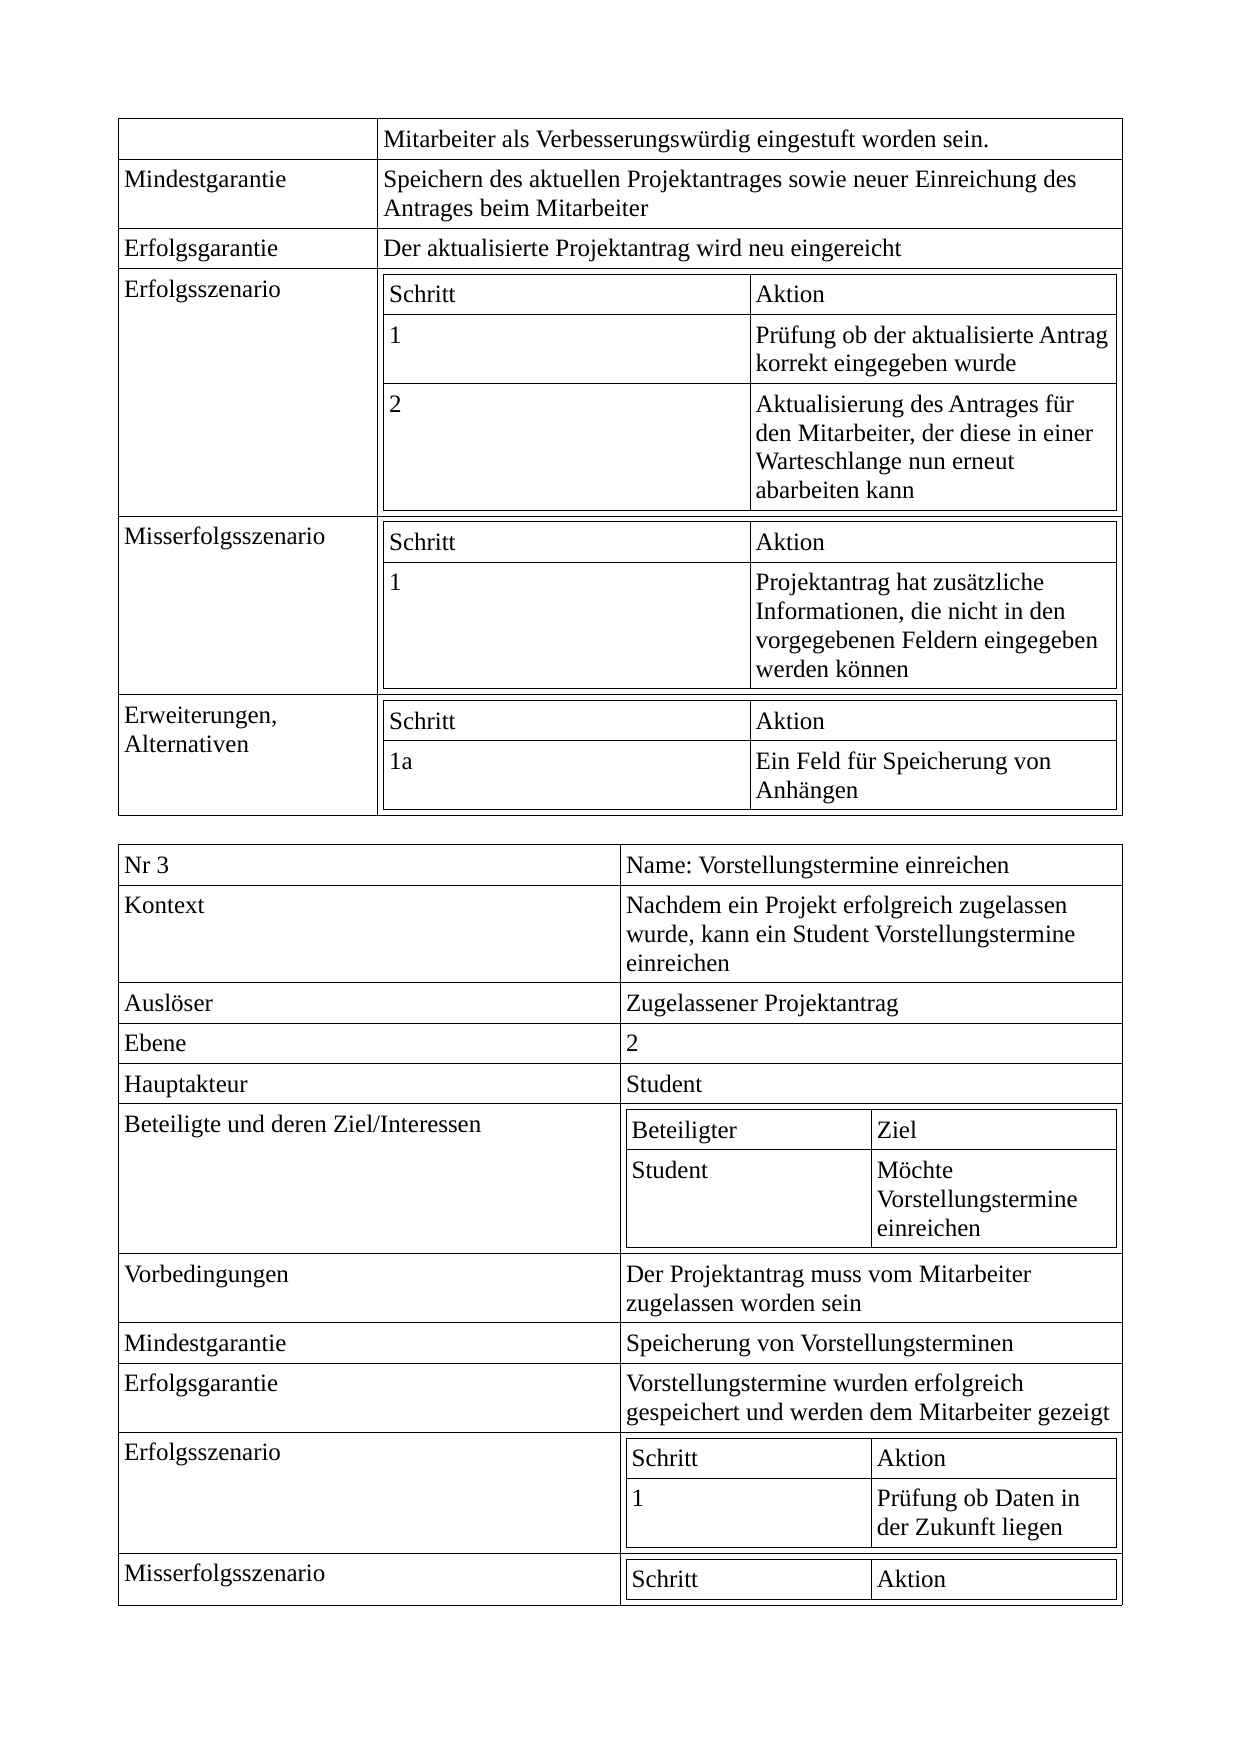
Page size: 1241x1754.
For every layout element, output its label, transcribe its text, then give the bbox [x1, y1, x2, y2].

table_cell Zugelassener Projektantrag [621, 983, 1122, 1023]
table_cell 2 [621, 1024, 1122, 1063]
table_cell Prüfung ob Daten in der Zukunft liegen [872, 1479, 1116, 1547]
table_header Schritt [384, 522, 750, 562]
table_cell 2 [384, 384, 750, 509]
table_header Schritt [627, 1439, 871, 1478]
table_header Aktion [751, 701, 1116, 740]
table_cell Der Projektantrag muss vom Mitarbeiter zugelassen worden sein [621, 1254, 1122, 1322]
table_cell Nachdem ein Projekt erfolgreich zugelassen wurde, kann ein Student Vorstellungstermine einreichen [621, 886, 1122, 982]
table_cell 1 [384, 563, 750, 688]
table_cell [621, 1433, 1122, 1553]
table_header Aktion [872, 1560, 1116, 1599]
table_cell Möchte Vorstellungstermine einreichen [872, 1150, 1116, 1247]
table_cell [378, 269, 1122, 516]
table_header Nr 3 [119, 845, 620, 884]
table_header Name: Vorstellungstermine einreichen [621, 845, 1122, 884]
table_header Schritt [384, 275, 750, 314]
table_cell Vorstellungstermine wurden erfolgreich gespeichert und werden dem Mitarbeiter gezeigt [621, 1364, 1122, 1432]
table_cell Mindestgarantie [119, 160, 377, 227]
table_cell Erfolgsgarantie [119, 229, 377, 268]
table_cell [378, 517, 1122, 694]
table_cell Prüfung ob der aktualisierte Antrag korrekt eingegeben wurde [751, 315, 1116, 383]
table_cell Misserfolgsszenario [119, 517, 377, 694]
table_cell Erweiterungen, Alternativen [119, 695, 377, 815]
table_cell Speicherung von Vorstellungsterminen [621, 1323, 1122, 1362]
table_cell Erfolgsgarantie [119, 1364, 620, 1432]
table_header Aktion [751, 275, 1116, 314]
table_cell Ein Feld für Speicherung von Anhängen [751, 741, 1116, 809]
table_cell Erfolgsszenario [119, 1433, 620, 1553]
table_cell [621, 1104, 1122, 1253]
table_cell Misserfolgsszenario [119, 1554, 620, 1605]
table_header Aktion [872, 1439, 1116, 1478]
table_cell Mitarbeiter als Verbesserungswürdig eingestuft worden sein. [378, 119, 1122, 158]
table_cell Aktualisierung des Antrages für den Mitarbeiter, der diese in einer Warteschlange nun erneut abarbeiten kann [751, 384, 1116, 509]
table_header Beteiligter [627, 1110, 871, 1149]
table_cell Hauptakteur [119, 1064, 620, 1103]
table_cell Beteiligte und deren Ziel/Interessen [119, 1104, 620, 1253]
table_cell Student [621, 1064, 1122, 1103]
table_header Schritt [627, 1560, 871, 1599]
table_cell [621, 1554, 1122, 1605]
table_cell 1 [627, 1479, 871, 1547]
table_cell [119, 119, 377, 158]
table_cell Mindestgarantie [119, 1323, 620, 1362]
table_cell Speichern des aktuellen Projektantrages sowie neuer Einreichung des Antrages beim Mitarbeiter [378, 160, 1122, 227]
table_cell Vorbedingungen [119, 1254, 620, 1322]
table_cell Erfolgsszenario [119, 269, 377, 516]
table_header Ziel [872, 1110, 1116, 1149]
table_cell Kontext [119, 886, 620, 982]
table_header Schritt [384, 701, 750, 740]
table_cell Auslöser [119, 983, 620, 1023]
table_cell 1 [384, 315, 750, 383]
table_cell 1a [384, 741, 750, 809]
table_cell Projektantrag hat zusätzliche Informationen, die nicht in den vorgegebenen Feldern eingegeben werden können [751, 563, 1116, 688]
table_cell Ebene [119, 1024, 620, 1063]
table_header Aktion [751, 522, 1116, 562]
table_cell [378, 695, 1122, 815]
table_cell Student [627, 1150, 871, 1247]
table_cell Der aktualisierte Projektantrag wird neu eingereicht [378, 229, 1122, 268]
